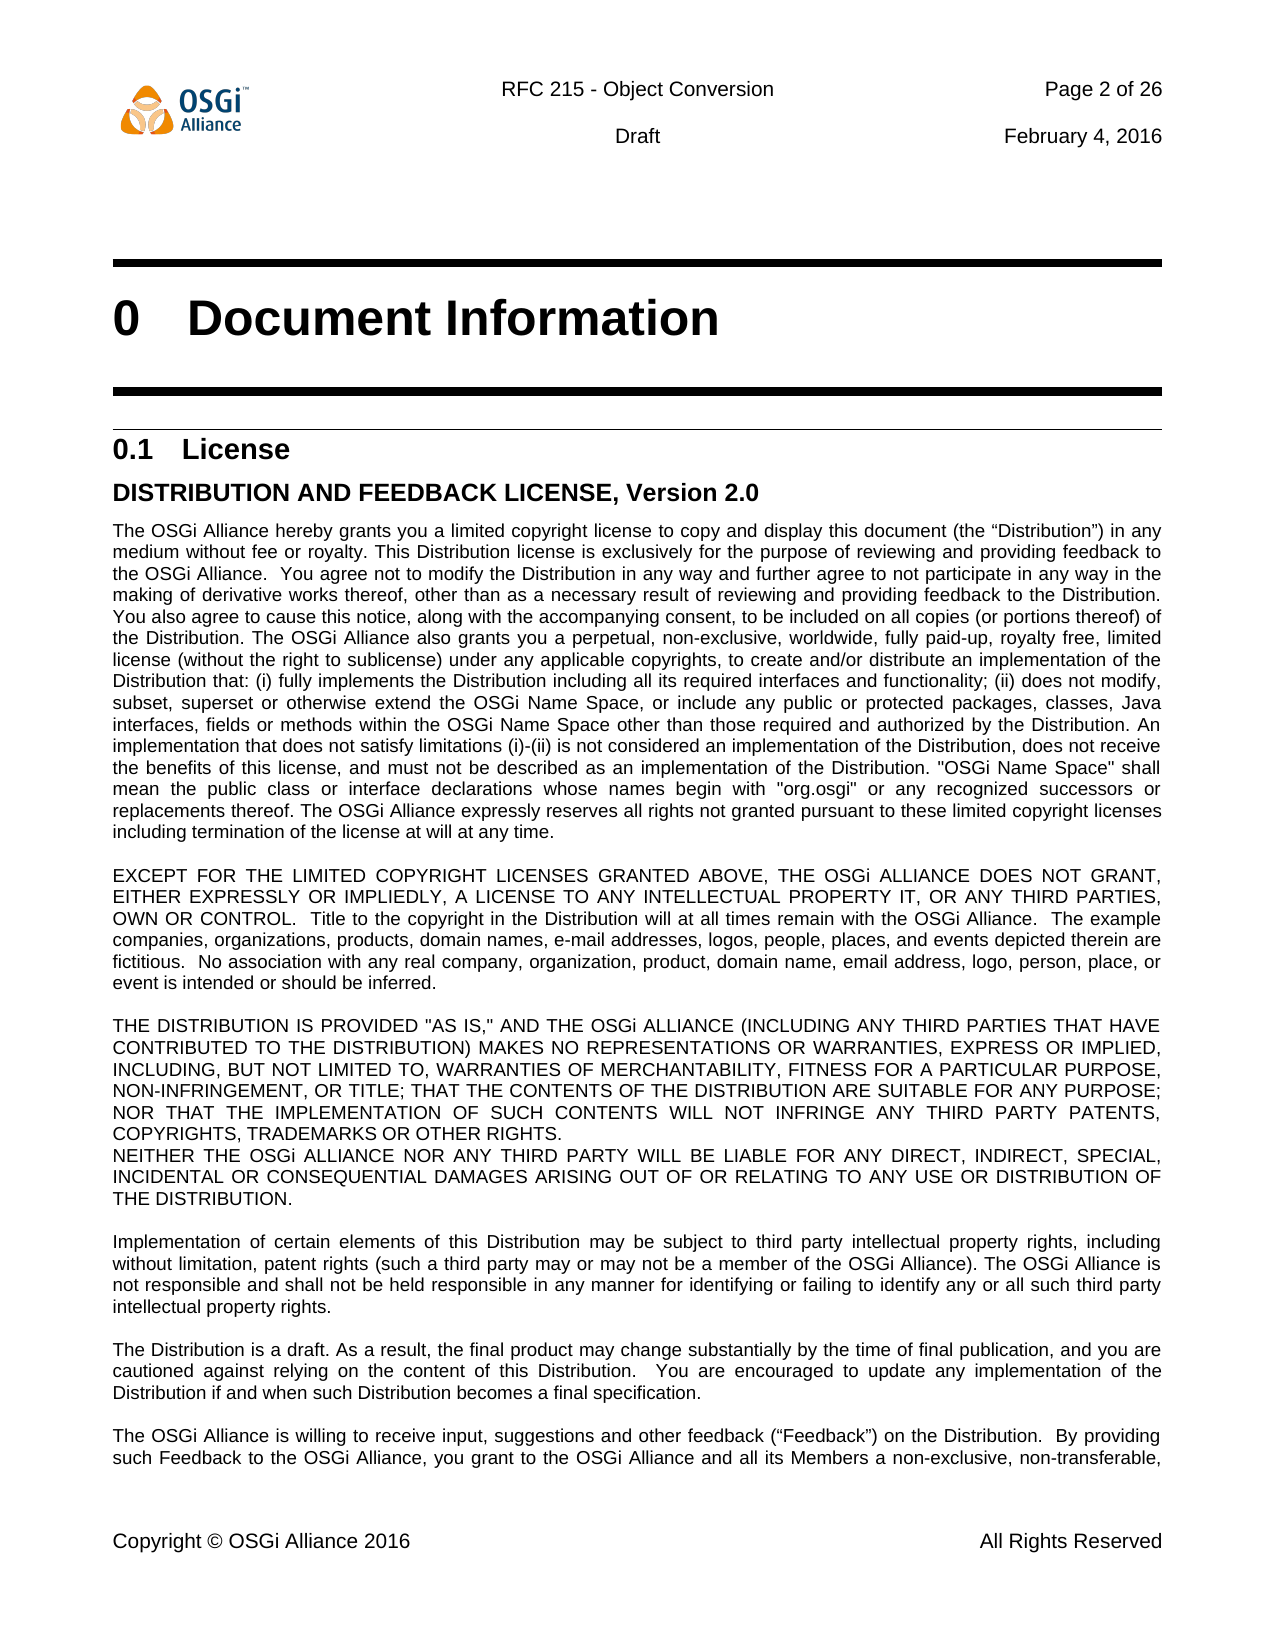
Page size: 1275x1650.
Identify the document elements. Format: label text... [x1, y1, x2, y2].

subtitle License [112, 430, 1162, 466]
text NEITHER THE OSGi ALLIANCE NOR ANY THIRD PARTY WILL BE LIABLE FOR ANY DIRECT, INDIRECT, SPECIAL, INCIDENTAL OR CONSEQUENTIAL DAMAGES ARISING OUT OF OR RELATING TO ANY USE OR DISTRIBUTION OF THE DISTRIBUTION. [112, 1145, 1162, 1209]
text The OSGi Alliance is willing to receive input, suggestions and other feedback (“Feedback”) on the Distribution. By providing such Feedback to the OSGi Alliance, you grant to the OSGi Alliance and all its Members a non-exclusive, non-transferable, [112, 1425, 1162, 1468]
text The OSGi Alliance hereby grants you a limited copyright license to copy and display this document (the “Distribution”) in any medium without fee or royalty. This Distribution license is exclusively for the purpose of reviewing and providing feedback to the OSGi Alliance. You agree not to modify the Distribution in any way and further agree to not participate in any way in the making of derivative works thereof, other than as a necessary result of reviewing and providing feedback to the Distribution. You also agree to cause this notice, along with the accompanying consent, to be included on all copies (or portions thereof) of the Distribution. The OSGi Alliance also grants you a perpetual, non-exclusive, worldwide, fully paid-up, royalty free, limited license (without the right to sublicense) under any applicable copyrights, to create and/or distribute an implementation of the Distribution that: (i) fully implements the Distribution including all its required interfaces and functionality; (ii) does not modify, subset, superset or otherwise extend the OSGi Name Space, or include any public or protected packages, classes, Java interfaces, fields or methods within the OSGi Name Space other than those required and authorized by the Distribution. An implementation that does not satisfy limitations (i)-(ii) is not considered an implementation of the Distribution, does not receive the benefits of this license, and must not be described as an implementation of the Distribution. "OSGi Name Space" shall mean the public class or interface declarations whose names begin with "org.osgi" or any recognized successors or replacements thereof. The OSGi Alliance expressly reserves all rights not granted pursuant to these limited copyright licenses including termination of the license at will at any time. [112, 519, 1162, 843]
text DISTRIBUTION AND FEEDBACK LICENSE, Version 2.0 [112, 478, 1162, 507]
text THE DISTRIBUTION IS PROVIDED "AS IS," AND THE OSGi ALLIANCE (INCLUDING ANY THIRD PARTIES THAT HAVE CONTRIBUTED TO THE DISTRIBUTION) MAKES NO REPRESENTATIONS OR WARRANTIES, EXPRESS OR IMPLIED, INCLUDING, BUT NOT LIMITED TO, WARRANTIES OF MERCHANTABILITY, FITNESS FOR A PARTICULAR PURPOSE, NON-INFRINGEMENT, OR TITLE; THAT THE CONTENTS OF THE DISTRIBUTION ARE SUITABLE FOR ANY PURPOSE; NOR THAT THE IMPLEMENTATION OF SUCH CONTENTS WILL NOT INFRINGE ANY THIRD PARTY PATENTS, COPYRIGHTS, TRADEMARKS OR OTHER RIGHTS. [112, 1015, 1162, 1145]
text The Distribution is a draft. As a result, the final product may change substantially by the time of final publication, and you are cautioned against relying on the content of this Distribution. You are encouraged to update any implementation of the Distribution if and when such Distribution becomes a final specification. [112, 1339, 1162, 1403]
text EXCEPT FOR THE LIMITED COPYRIGHT LICENSES GRANTED ABOVE, THE OSGi ALLIANCE DOES NOT GRANT, EITHER EXPRESSLY OR IMPLIEDLY, A LICENSE TO ANY INTELLECTUAL PROPERTY IT, OR ANY THIRD PARTIES, OWN OR CONTROL. Title to the copyright in the Distribution will at all times remain with the OSGi Alliance. The example companies, organizations, products, domain names, e-mail addresses, logos, people, places, and events depicted therein are fictitious. No association with any real company, organization, product, domain name, email address, logo, person, place, or event is intended or should be inferred. [112, 864, 1162, 994]
picture [113, 78, 257, 142]
subtitle Document Information [112, 260, 1162, 396]
text Implementation of certain elements of this Distribution may be subject to third party intellectual property rights, including without limitation, patent rights (such a third party may or may not be a member of the OSGi Alliance). The OSGi Alliance is not responsible and shall not be held responsible in any manner for identifying or failing to identify any or all such third party intellectual property rights. [112, 1231, 1162, 1317]
